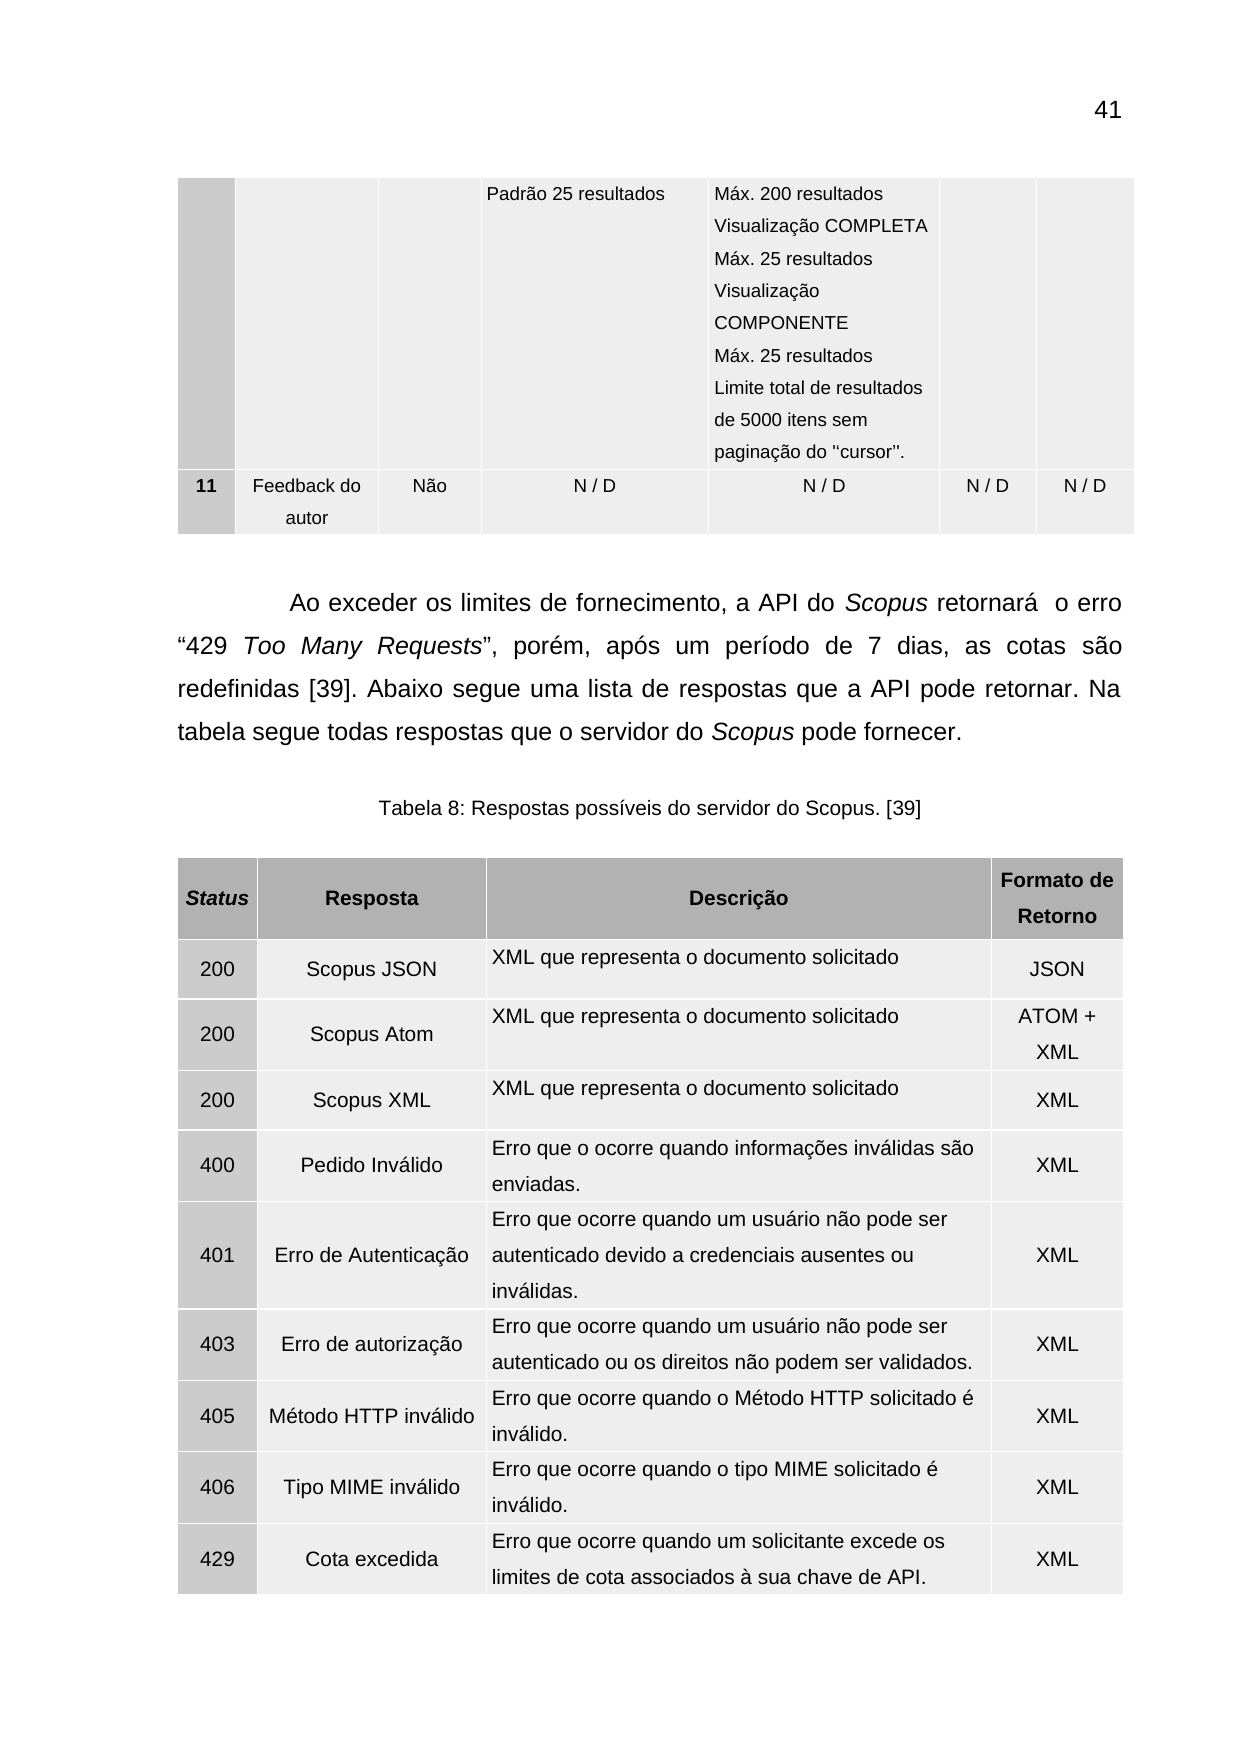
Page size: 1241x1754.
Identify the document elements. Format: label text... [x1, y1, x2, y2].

table_cell Erro que ocorre quando o Método HTTP solicitado é inválido. [487, 1381, 991, 1451]
table_cell XML [992, 1202, 1123, 1308]
table_cell XML [992, 1452, 1123, 1523]
table_cell 400 [178, 1131, 257, 1201]
table_cell N / D [1037, 470, 1134, 534]
table_cell [236, 178, 378, 469]
table_cell 200 [178, 1071, 257, 1129]
table_cell XML que representa o documento solicitado [487, 940, 991, 998]
table_cell Scopus Atom [258, 1000, 486, 1070]
table_cell XML [992, 1381, 1123, 1451]
table_cell Erro que ocorre quando o tipo MIME solicitado é inválido. [487, 1452, 991, 1523]
table_cell Erro que ocorre quando um usuário não pode ser autenticado devido a credenciais ausentes ou inválidas. [487, 1202, 991, 1308]
table_header Status [178, 858, 257, 939]
table_cell N / D [709, 470, 939, 534]
table_cell XML [992, 1310, 1123, 1380]
table_cell Máx. 200 resultados Visualização COMPLETA Máx. 25 resultados Visualização COMPONENTE Máx. 25 resultados Limite total de resultados de 5000 itens sem paginação do '‘cursor’'. [709, 178, 939, 469]
table_cell 406 [178, 1452, 257, 1523]
table_cell [940, 178, 1036, 469]
table_header Formato de Retorno [992, 858, 1123, 939]
table_cell Tipo MIME inválido [258, 1452, 486, 1523]
table_cell 403 [178, 1310, 257, 1380]
table_cell XML [992, 1131, 1123, 1201]
table_cell N / D [482, 470, 708, 534]
table_cell Erro de Autenticação [258, 1202, 486, 1308]
table_cell Pedido Inválido [258, 1131, 486, 1201]
table_cell JSON [992, 940, 1123, 998]
text Tabela 8: Respostas possíveis do servidor do Scopus. [39] [177, 796, 1122, 819]
table_cell XML [992, 1071, 1123, 1129]
table_cell [379, 178, 481, 469]
table_cell Erro que ocorre quando um solicitante excede os limites de cota associados à sua chave de API. [487, 1524, 991, 1594]
table_cell N / D [940, 470, 1036, 534]
table_cell XML que representa o documento solicitado [487, 1000, 991, 1070]
table_cell [1037, 178, 1134, 469]
table_cell 401 [178, 1202, 257, 1308]
table_cell Feedback do autor [236, 470, 378, 534]
table_cell [178, 178, 235, 469]
table_cell Não [379, 470, 481, 534]
table_cell 11 [178, 470, 235, 534]
table_cell XML [992, 1524, 1123, 1594]
table_cell Scopus JSON [258, 940, 486, 998]
table_cell Erro que ocorre quando um usuário não pode ser autenticado ou os direitos não podem ser validados. [487, 1310, 991, 1380]
table_header Descrição [487, 858, 991, 939]
table_cell ATOM + XML [992, 1000, 1123, 1070]
table_cell 405 [178, 1381, 257, 1451]
table_cell Scopus XML [258, 1071, 486, 1129]
table_cell 200 [178, 940, 257, 998]
table_header Resposta [258, 858, 486, 939]
table_cell Erro de autorização [258, 1310, 486, 1380]
text Ao exceder os limites de fornecimento, a API do Scopus retornará o erro “429 Too Many Requests”, porém, após um período de 7 dias, as cotas são redefinidas [39]. Abaixo segue uma lista de respostas que a API pode retornar. Na tabela segue todas respostas que o servidor do Scopus pode fornecer. [177, 588, 1122, 746]
table_cell 429 [178, 1524, 257, 1594]
table_cell Cota excedida [258, 1524, 486, 1594]
table_cell Erro que o ocorre quando informações inválidas são enviadas. [487, 1131, 991, 1201]
table_cell 200 [178, 1000, 257, 1070]
table_cell Padrão 25 resultados [482, 178, 708, 469]
table_cell Método HTTP inválido [258, 1381, 486, 1451]
table_cell XML que representa o documento solicitado [487, 1071, 991, 1129]
